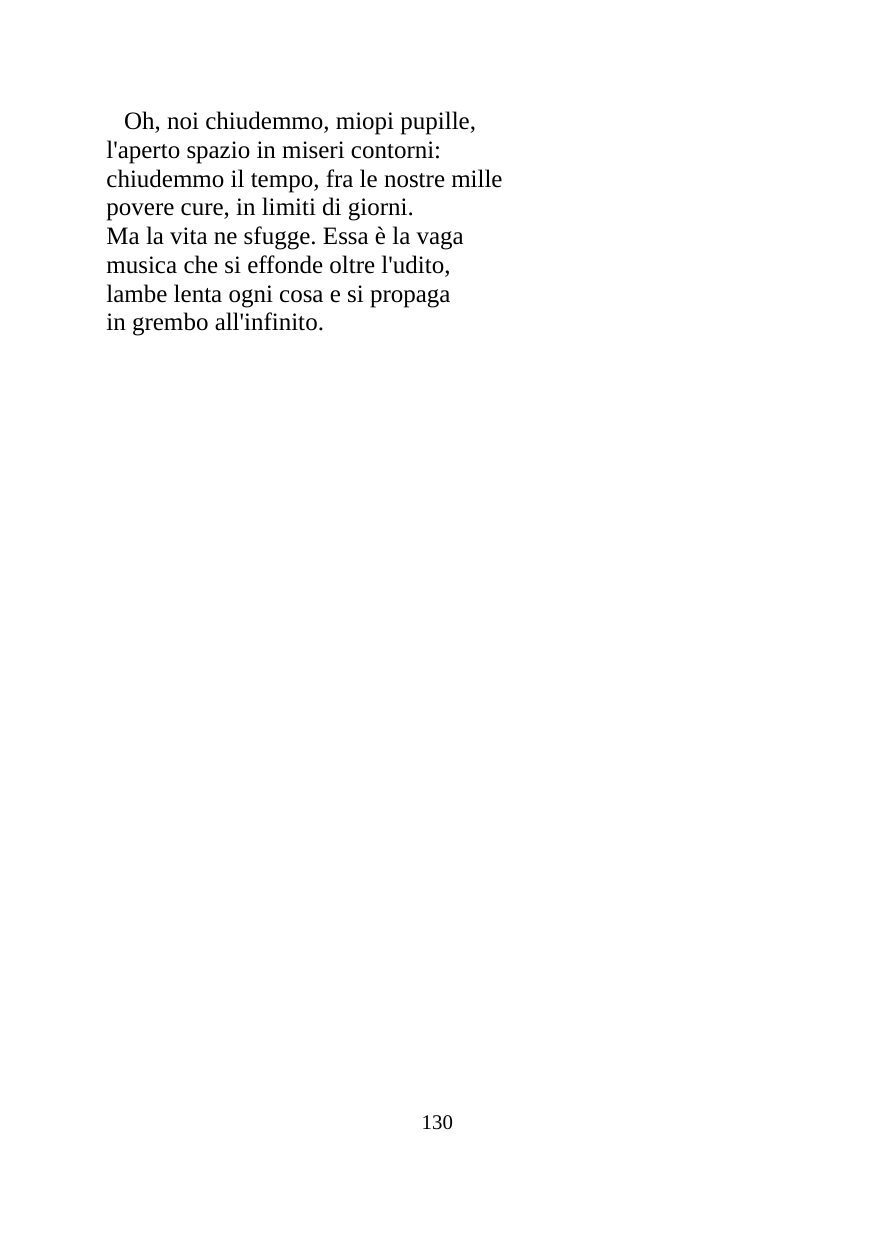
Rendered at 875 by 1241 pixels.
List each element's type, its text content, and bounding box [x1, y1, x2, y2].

text chiudemmo il tempo, fra le nostre mille [106, 164, 768, 192]
text l'aperto spazio in miseri contorni: [106, 135, 768, 164]
text musica che si effonde oltre l'udito, [106, 250, 768, 279]
text Oh, noi chiudemmo, miopi pupille, [106, 106, 768, 135]
text in grembo all'infinito. [106, 307, 768, 336]
text Ma la vita ne sfugge. Essa è la vaga [106, 221, 768, 250]
text lambe lenta ogni cosa e si propaga [106, 279, 768, 307]
text povere cure, in limiti di giorni. [106, 192, 768, 221]
